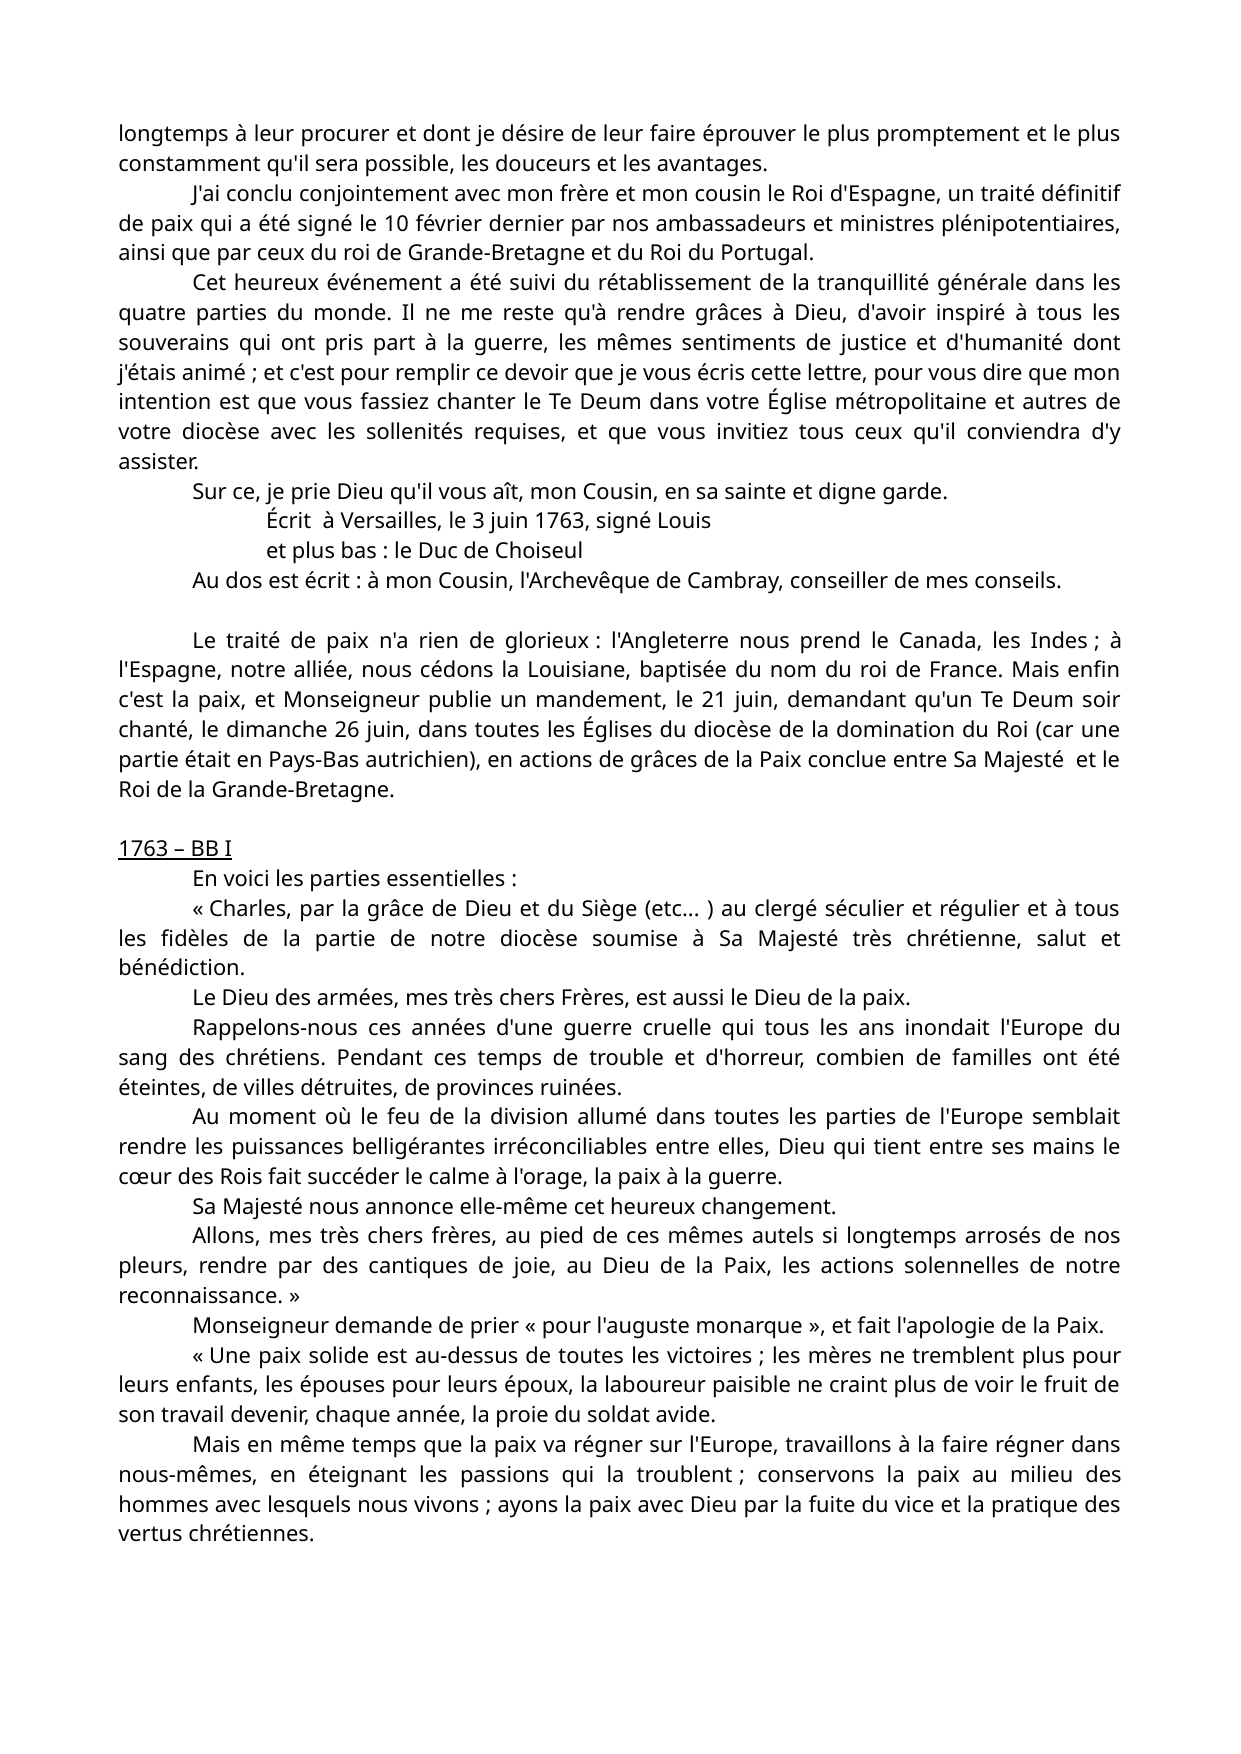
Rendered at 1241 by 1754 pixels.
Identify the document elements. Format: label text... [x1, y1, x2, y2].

text « Charles, par la grâce de Dieu et du Siège (etc... ) au clergé séculier et régulier et à tous les fidèles de la partie de notre diocèse soumise à Sa Majesté très chrétienne, salut et bénédiction. [118, 893, 1122, 982]
text Au moment où le feu de la division allumé dans toutes les parties de l'Europe semblait rendre les puissances belligérantes irréconciliables entre elles, Dieu qui tient entre ses mains le cœur des Rois fait succéder le calme à l'orage, la paix à la guerre. [118, 1101, 1122, 1191]
text Rappelons-nous ces années d'une guerre cruelle qui tous les ans inondait l'Europe du sang des chrétiens. Pendant ces temps de trouble et d'horreur, combien de familles ont été éteintes, de villes détruites, de provinces ruinées. [118, 1012, 1122, 1101]
text Au dos est écrit : à mon Cousin, l'Archevêque de Cambray, conseiller de mes conseils. [118, 565, 1122, 595]
text Monseigneur demande de prier « pour l'auguste monarque », et fait l'apologie de la Paix. [118, 1310, 1122, 1339]
text Le traité de paix n'a rien de glorieux : l'Angleterre nous prend le Canada, les Indes ; à l'Espagne, notre alliée, nous cédons la Louisiane, baptisée du nom du roi de France. Mais enfin c'est la paix, et Monseigneur publie un mandement, le 21 juin, demandant qu'un Te Deum soir chanté, le dimanche 26 juin, dans toutes les Églises du diocèse de la domination du Roi (car une partie était en Pays-Bas autrichien), en actions de grâces de la Paix conclue entre Sa Majesté et le Roi de la Grande-Bretagne. [118, 624, 1122, 803]
text Écrit à Versailles, le 3 juin 1763, signé Louis [118, 505, 1122, 535]
text « Une paix solide est au-dessus de toutes les victoires ; les mères ne tremblent plus pour leurs enfants, les épouses pour leurs époux, la laboureur paisible ne craint plus de voir le fruit de son travail devenir, chaque année, la proie du soldat avide. [118, 1339, 1122, 1429]
text 1763 – BB I [118, 833, 1122, 863]
text longtemps à leur procurer et dont je désire de leur faire éprouver le plus promptement et le plus constamment qu'il sera possible, les douceurs et les avantages. [118, 118, 1122, 178]
text Le Dieu des armées, mes très chers Frères, est aussi le Dieu de la paix. [118, 982, 1122, 1012]
text Sa Majesté nous annonce elle-même cet heureux changement. [118, 1191, 1122, 1220]
text J'ai conclu conjointement avec mon frère et mon cousin le Roi d'Espagne, un traité définitif de paix qui a été signé le 10 février dernier par nos ambassadeurs et ministres plénipotentiaires, ainsi que par ceux du roi de Grande-Bretagne et du Roi du Portugal. [118, 178, 1122, 267]
text Sur ce, je prie Dieu qu'il vous aît, mon Cousin, en sa sainte et digne garde. [118, 476, 1122, 505]
text Mais en même temps que la paix va régner sur l'Europe, travaillons à la faire régner dans nous-mêmes, en éteignant les passions qui la troublent ; conservons la paix au milieu des hommes avec lesquels nous vivons ; ayons la paix avec Dieu par la fuite du vice et la pratique des vertus chrétiennes. [118, 1429, 1122, 1548]
text Allons, mes très chers frères, au pied de ces mêmes autels si longtemps arrosés de nos pleurs, rendre par des cantiques de joie, au Dieu de la Paix, les actions solennelles de notre reconnaissance. » [118, 1220, 1122, 1310]
text Cet heureux événement a été suivi du rétablissement de la tranquillité générale dans les quatre parties du monde. Il ne me reste qu'à rendre grâces à Dieu, d'avoir inspiré à tous les souverains qui ont pris part à la guerre, les mêmes sentiments de justice et d'humanité dont j'étais animé ; et c'est pour remplir ce devoir que je vous écris cette lettre, pour vous dire que mon intention est que vous fassiez chanter le Te Deum dans votre Église métropolitaine et autres de votre diocèse avec les sollenités requises, et que vous invitiez tous ceux qu'il conviendra d'y assister. [118, 267, 1122, 476]
text En voici les parties essentielles : [118, 863, 1122, 893]
text et plus bas : le Duc de Choiseul [118, 535, 1122, 565]
